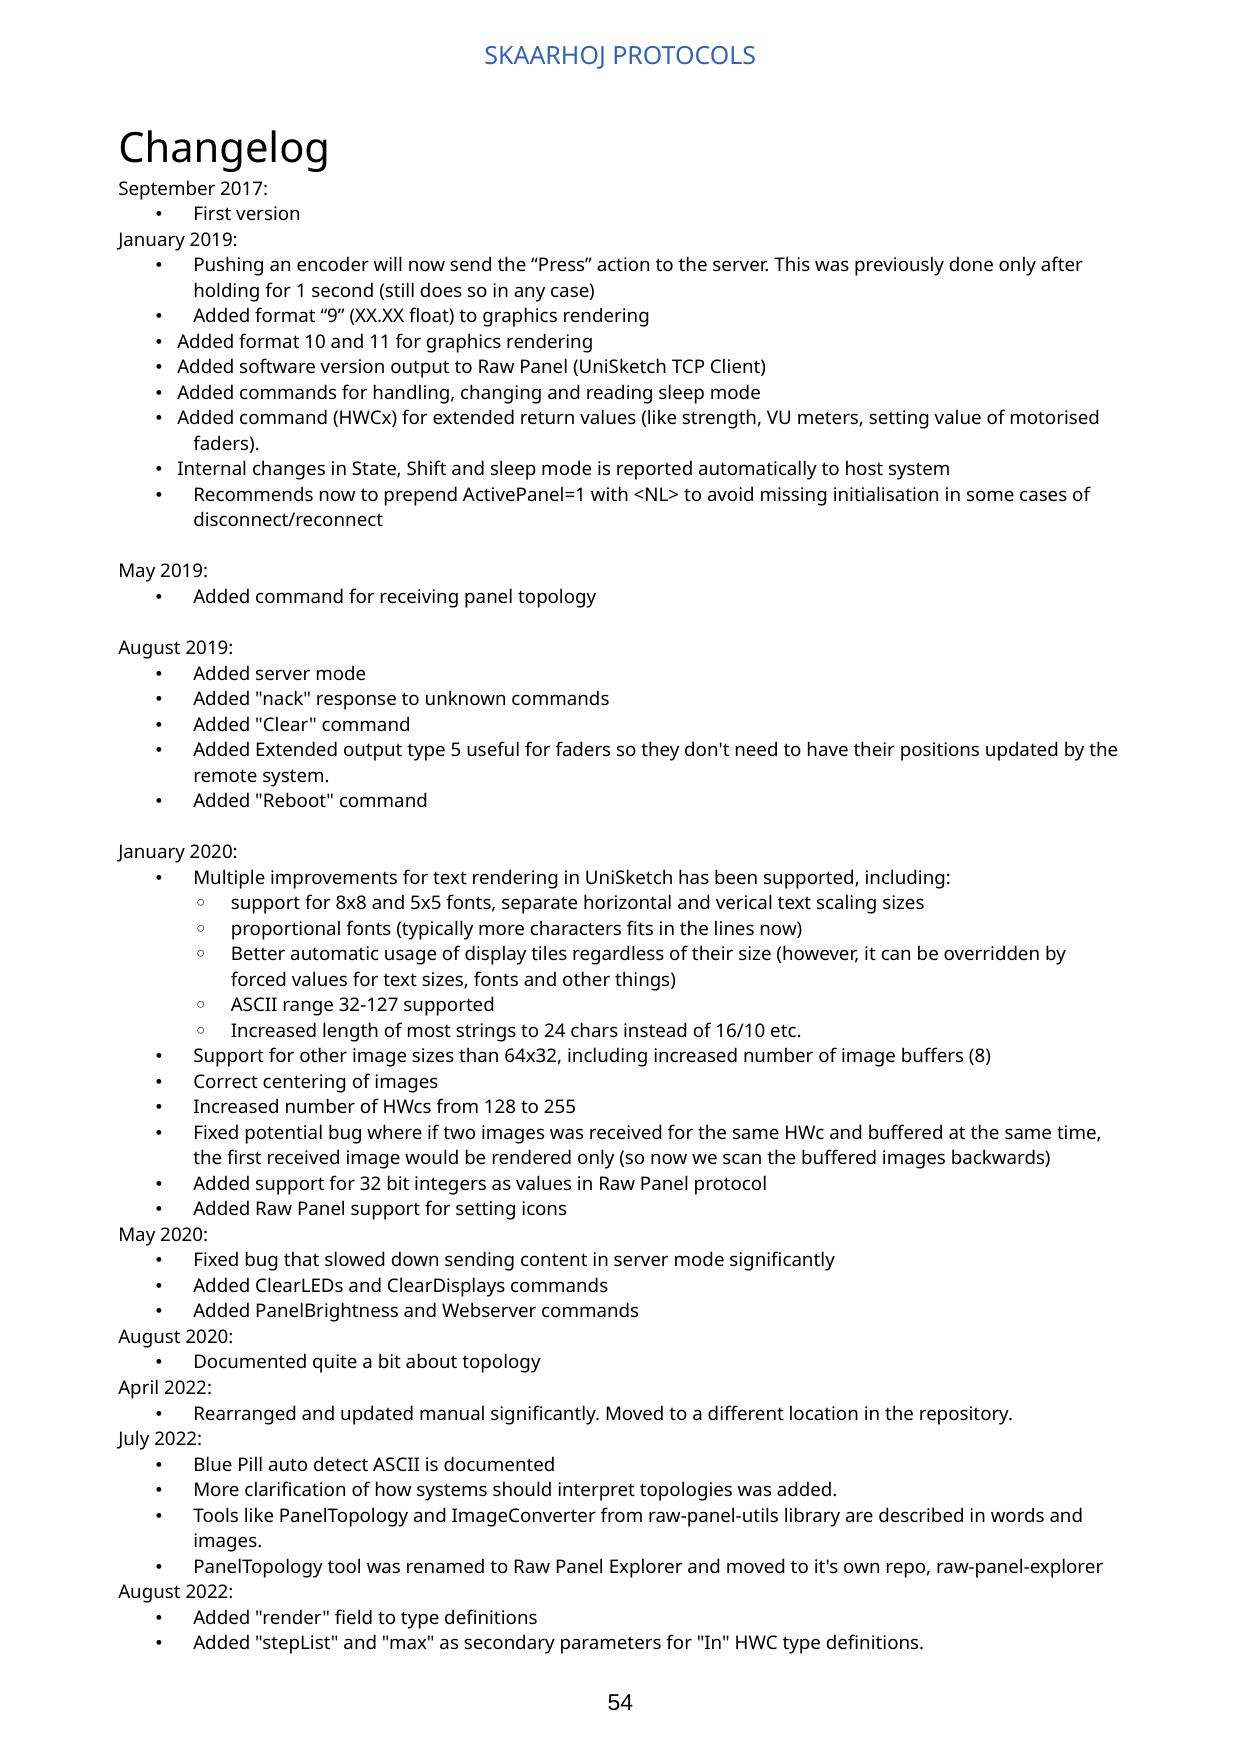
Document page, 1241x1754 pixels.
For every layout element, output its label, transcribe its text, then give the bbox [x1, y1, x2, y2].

list Added commands for handling, changing and reading sleep mode [156, 379, 1122, 404]
list support for 8x8 and 5x5 fonts, separate horizontal and verical text scaling sizes [193, 889, 1122, 915]
list Added ClearLEDs and ClearDisplays commands [156, 1272, 1122, 1298]
list Added "Reboot" command [156, 787, 1122, 813]
list Added Extended output type 5 useful for faders so they don't need to have their positions updated by the remote system. [156, 736, 1122, 787]
list PanelTopology tool was renamed to Raw Panel Explorer and moved to it's own repo, raw-panel-explorer [156, 1553, 1122, 1578]
text Changelog [118, 118, 1122, 175]
list Added software version output to Raw Panel (UniSketch TCP Client) [156, 353, 1122, 379]
text July 2022: [118, 1425, 1122, 1451]
list Added command (HWCx) for extended return values (like strength, VU meters, setting value of motorised faders). [156, 404, 1122, 456]
list ASCII range 32-127 supported [193, 992, 1122, 1017]
list Multiple improvements for text rendering in UniSketch has been supported, including: [156, 864, 1122, 889]
text April 2022: [118, 1374, 1122, 1400]
list First version [156, 200, 1122, 226]
list Added "render" field to type definitions [156, 1604, 1122, 1629]
list Correct centering of images [156, 1068, 1122, 1094]
text May 2020: [118, 1221, 1122, 1247]
text August 2019: [118, 634, 1122, 660]
list Increased length of most strings to 24 chars instead of 16/10 etc. [193, 1017, 1122, 1043]
list Internal changes in State, Shift and sleep mode is reported automatically to host system [156, 456, 1122, 481]
list Added support for 32 bit integers as values in Raw Panel protocol [156, 1170, 1122, 1196]
list Blue Pill auto detect ASCII is documented [156, 1451, 1122, 1476]
list Added format 10 and 11 for graphics rendering [156, 328, 1122, 353]
list Added command for receiving panel topology [156, 583, 1122, 609]
text January 2020: [118, 838, 1122, 864]
text January 2019: [118, 226, 1122, 251]
list Fixed bug that slowed down sending content in server mode significantly [156, 1247, 1122, 1272]
list Added "nack" response to unknown commands [156, 685, 1122, 711]
list Added "Clear" command [156, 711, 1122, 736]
list Rearranged and updated manual significantly. Moved to a different location in the repository. [156, 1400, 1122, 1425]
list Added format “9” (XX.XX float) to graphics rendering [156, 302, 1122, 328]
list Added "stepList" and "max" as secondary parameters for "In" HWC type definitions. [156, 1629, 1122, 1655]
list Pushing an encoder will now send the “Press” action to the server. This was previously done only after holding for 1 second (still does so in any case) [156, 251, 1122, 302]
list Tools like PanelTopology and ImageConverter from raw-panel-utils library are described in words and images. [156, 1502, 1122, 1553]
text May 2019: [118, 558, 1122, 583]
list proportional fonts (typically more characters fits in the lines now) [193, 915, 1122, 941]
list Recommends now to prepend ActivePanel=1 with <NL> to avoid missing initialisation in some cases of disconnect/reconnect [156, 481, 1122, 532]
list Added Raw Panel support for setting icons [156, 1196, 1122, 1221]
list Added server mode [156, 660, 1122, 685]
list More clarification of how systems should interpret topologies was added. [156, 1476, 1122, 1502]
list Documented quite a bit about topology [156, 1349, 1122, 1374]
list Added PanelBrightness and Webserver commands [156, 1298, 1122, 1323]
text August 2020: [118, 1323, 1122, 1349]
list Increased number of HWcs from 128 to 255 [156, 1094, 1122, 1119]
list Fixed potential bug where if two images was received for the same HWc and buffered at the same time, the first received image would be rendered only (so now we scan the buffered images backwards) [156, 1119, 1122, 1170]
text August 2022: [118, 1578, 1122, 1604]
list Support for other image sizes than 64x32, including increased number of image buffers (8) [156, 1043, 1122, 1068]
list Better automatic usage of display tiles regardless of their size (however, it can be overridden by forced values for text sizes, fonts and other things) [193, 941, 1122, 992]
text September 2017: [118, 175, 1122, 200]
